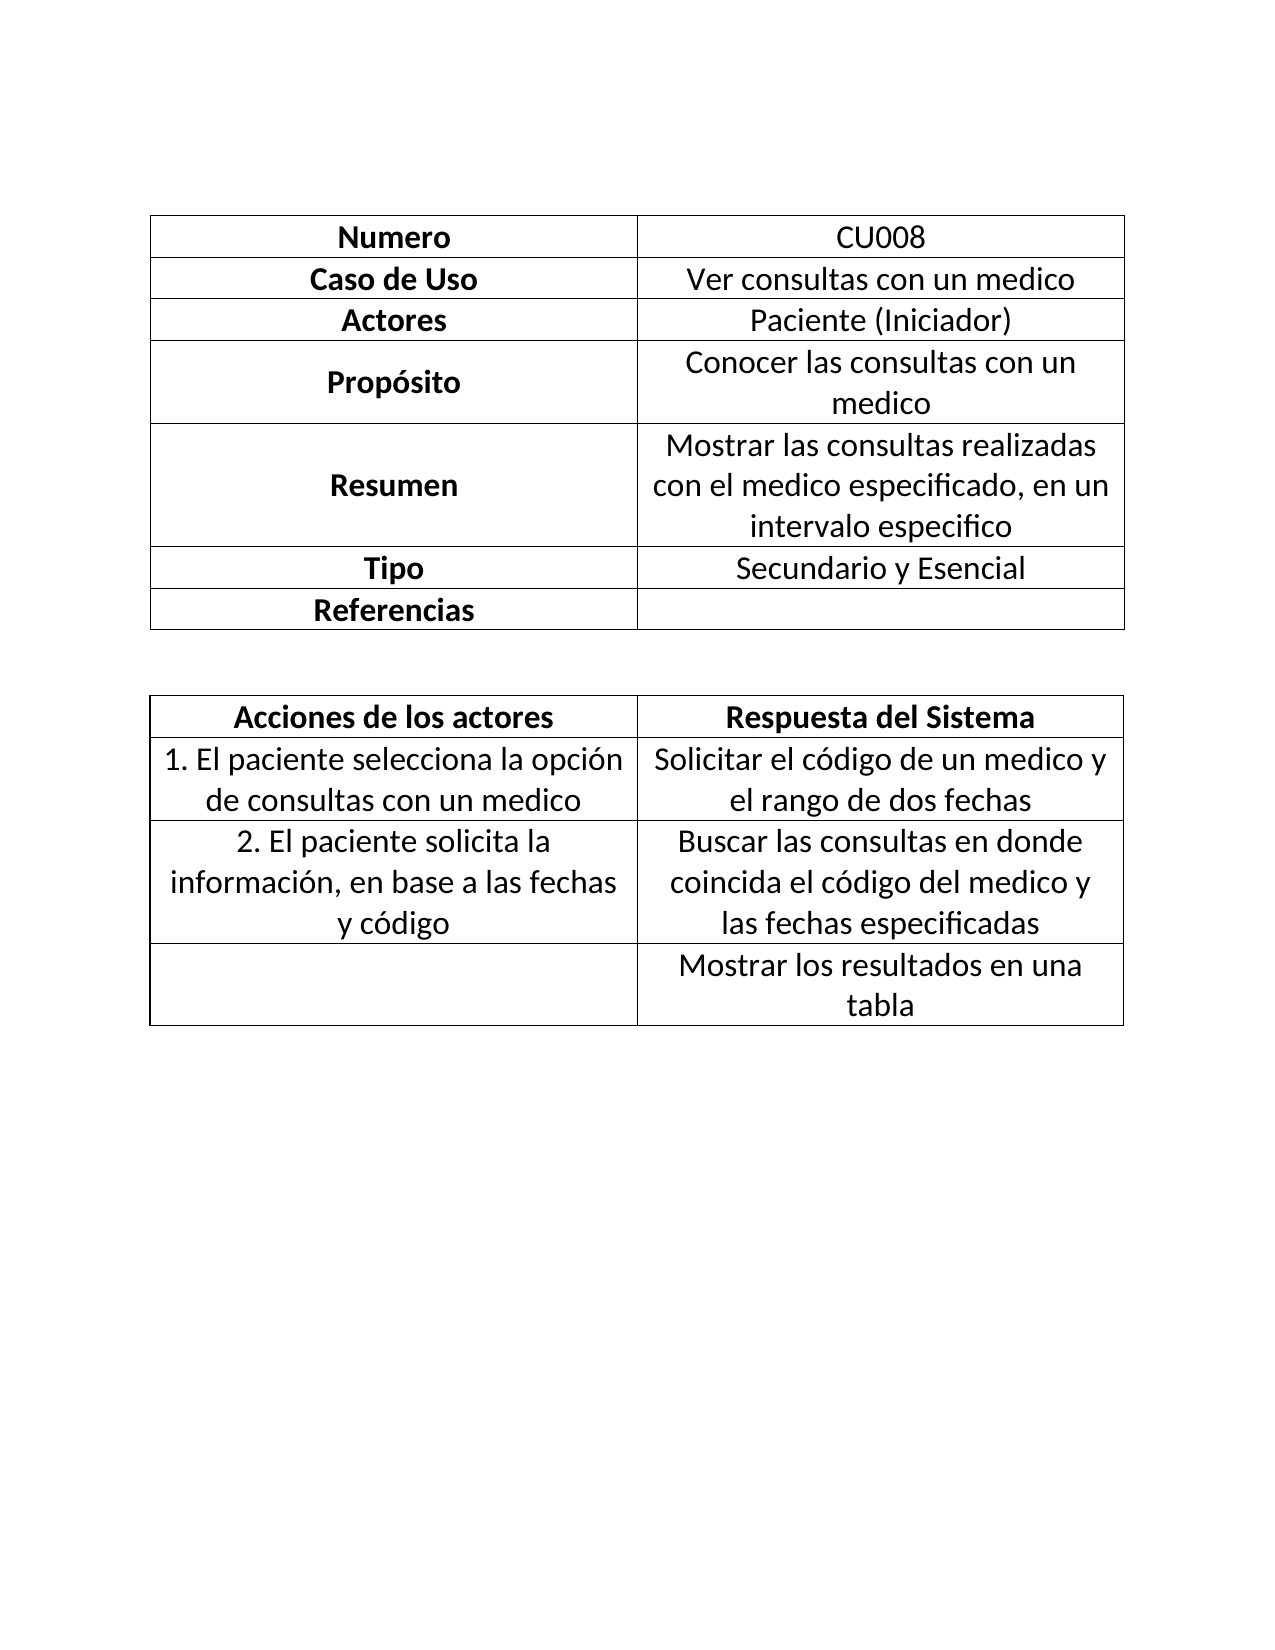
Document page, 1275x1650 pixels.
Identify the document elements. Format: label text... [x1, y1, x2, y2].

table_cell Referencias [151, 589, 637, 629]
table_header Numero [151, 216, 637, 257]
table_cell [151, 944, 637, 1025]
table_cell Caso de Uso [151, 258, 637, 298]
table_cell 1. El paciente selecciona la opción de consultas con un medico [151, 738, 637, 819]
table_cell Actores [151, 299, 637, 340]
table_cell Resumen [151, 424, 637, 546]
table_cell Tipo [151, 547, 637, 588]
table_cell Ver consultas con un medico [638, 258, 1124, 298]
table_cell Mostrar las consultas realizadas con el medico especificado, en un intervalo especifico [638, 424, 1124, 546]
table_cell Solicitar el código de un medico y el rango de dos fechas [638, 738, 1123, 819]
table_cell Conocer las consultas con un medico [638, 341, 1124, 423]
table_cell Mostrar los resultados en una tabla [638, 944, 1123, 1025]
table_header Respuesta del Sistema [638, 696, 1123, 737]
table_header Acciones de los actores [151, 696, 637, 737]
table_header CU008 [638, 216, 1124, 257]
table_cell Secundario y Esencial [638, 547, 1124, 588]
table_cell Propósito [151, 341, 637, 423]
table_cell Buscar las consultas en donde coincida el código del medico y las fechas especificadas [638, 821, 1123, 943]
table_cell [638, 589, 1124, 629]
table_cell Paciente (Iniciador) [638, 299, 1124, 340]
table_cell 2. El paciente solicita la información, en base a las fechas y código [151, 821, 637, 943]
